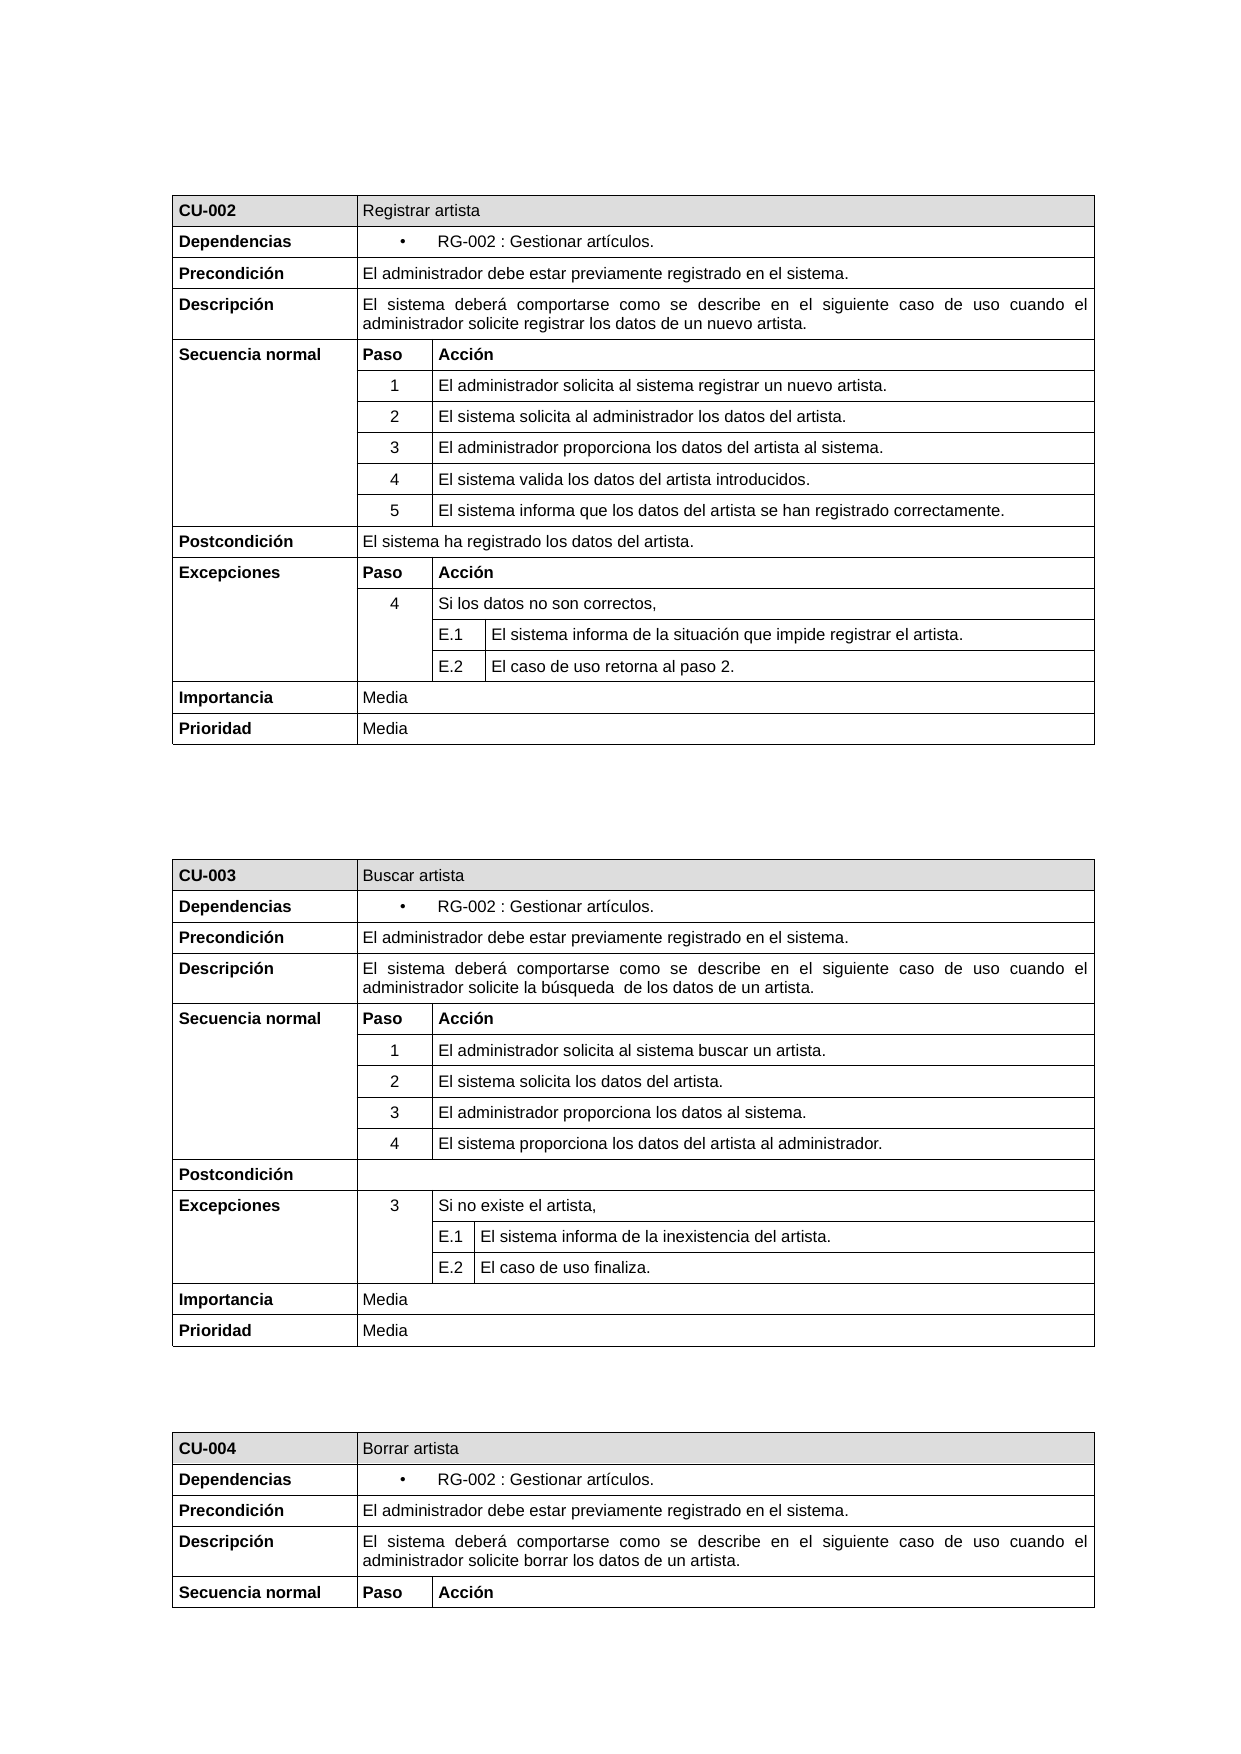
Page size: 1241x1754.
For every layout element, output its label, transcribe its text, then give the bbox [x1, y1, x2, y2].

table_cell El sistema deberá comportarse como se describe en el siguiente caso de uso cuando el administrador solicite borrar los datos de un artista. [358, 1527, 1094, 1576]
table_cell El administrador solicita al sistema buscar un artista. [433, 1035, 1094, 1065]
table_cell Excepciones [173, 558, 357, 681]
table_cell Secuencia normal [173, 1577, 357, 1607]
table_cell E.1 [433, 620, 485, 650]
table_header Buscar artista [358, 860, 1094, 890]
table_cell Postcondición [173, 1160, 357, 1190]
table_cell El administrador solicita al sistema registrar un nuevo artista. [433, 371, 1094, 401]
table_cell 1 [358, 371, 432, 401]
table_cell Media [358, 682, 1094, 712]
table_cell RG-002 : Gestionar artículos. [358, 891, 1094, 921]
table_cell 4 [358, 1129, 432, 1159]
table_cell Paso [358, 1577, 432, 1607]
table_cell Paso [358, 340, 432, 370]
table_cell El sistema valida los datos del artista introducidos. [433, 464, 1094, 494]
table_cell 3 [358, 1098, 432, 1127]
table_cell Media [358, 1284, 1094, 1314]
table_cell Dependencias [173, 891, 357, 921]
table_cell E.1 [433, 1222, 474, 1252]
table_cell Descripción [173, 1527, 357, 1576]
table_cell 3 [358, 1191, 432, 1283]
table_cell Si no existe el artista, [433, 1191, 1094, 1221]
table_header Registrar artista [358, 196, 1094, 226]
table_cell [358, 1160, 1094, 1190]
table_cell Excepciones [173, 1191, 357, 1283]
table_cell Dependencias [173, 1465, 357, 1495]
table_cell Acción [433, 1577, 1094, 1607]
table_cell 5 [358, 495, 432, 526]
table_cell 1 [358, 1035, 432, 1065]
table_header Borrar artista [358, 1433, 1094, 1463]
table_cell Dependencias [173, 227, 357, 257]
table_cell RG-002 : Gestionar artículos. [358, 227, 1094, 257]
table_cell Postcondición [173, 527, 357, 557]
table_cell E.2 [433, 651, 485, 681]
table_header CU-003 [173, 860, 357, 890]
table_cell Prioridad [173, 714, 357, 743]
table_cell 4 [358, 464, 432, 494]
table_cell El administrador proporciona los datos al sistema. [433, 1098, 1094, 1127]
table_cell El sistema solicita al administrador los datos del artista. [433, 402, 1094, 432]
table_cell El administrador debe estar previamente registrado en el sistema. [358, 258, 1094, 288]
table_cell Precondición [173, 1496, 357, 1526]
table_cell El administrador debe estar previamente registrado en el sistema. [358, 1496, 1094, 1526]
table_cell Paso [358, 558, 432, 588]
table_cell El sistema informa de la situación que impide registrar el artista. [486, 620, 1094, 650]
table_cell Acción [433, 1004, 1094, 1034]
table_cell 2 [358, 402, 432, 432]
table_cell El sistema proporciona los datos del artista al administrador. [433, 1129, 1094, 1159]
table_cell RG-002 : Gestionar artículos. [358, 1465, 1094, 1495]
table_cell E.2 [433, 1253, 474, 1283]
table_cell El sistema informa que los datos del artista se han registrado correctamente. [433, 495, 1094, 526]
table_cell Paso [358, 1004, 432, 1034]
table_header CU-002 [173, 196, 357, 226]
table_cell El caso de uso retorna al paso 2. [486, 651, 1094, 681]
table_cell El sistema deberá comportarse como se describe en el siguiente caso de uso cuando el administrador solicite registrar los datos de un nuevo artista. [358, 289, 1094, 339]
table_cell El caso de uso finaliza. [475, 1253, 1094, 1283]
table_header CU-004 [173, 1433, 357, 1463]
table_cell 2 [358, 1066, 432, 1096]
table_cell El sistema informa de la inexistencia del artista. [475, 1222, 1094, 1252]
table_cell El administrador proporciona los datos del artista al sistema. [433, 433, 1094, 463]
table_cell El sistema solicita los datos del artista. [433, 1066, 1094, 1096]
table_cell Acción [433, 340, 1094, 370]
table_cell Precondición [173, 923, 357, 953]
table_cell Media [358, 714, 1094, 743]
table_cell Importancia [173, 1284, 357, 1314]
table_cell El sistema ha registrado los datos del artista. [358, 527, 1094, 557]
table_cell Prioridad [173, 1315, 357, 1346]
table_cell Descripción [173, 954, 357, 1003]
table_cell El sistema deberá comportarse como se describe en el siguiente caso de uso cuando el administrador solicite la búsqueda de los datos de un artista. [358, 954, 1094, 1003]
table_cell Secuencia normal [173, 340, 357, 526]
table_cell 3 [358, 433, 432, 463]
table_cell Acción [433, 558, 1094, 588]
table_cell 4 [358, 589, 432, 681]
table_cell Precondición [173, 258, 357, 288]
table_cell Secuencia normal [173, 1004, 357, 1159]
table_cell Descripción [173, 289, 357, 339]
table_cell Media [358, 1315, 1094, 1346]
table_cell Importancia [173, 682, 357, 712]
table_cell Si los datos no son correctos, [433, 589, 1094, 619]
table_cell El administrador debe estar previamente registrado en el sistema. [358, 923, 1094, 953]
